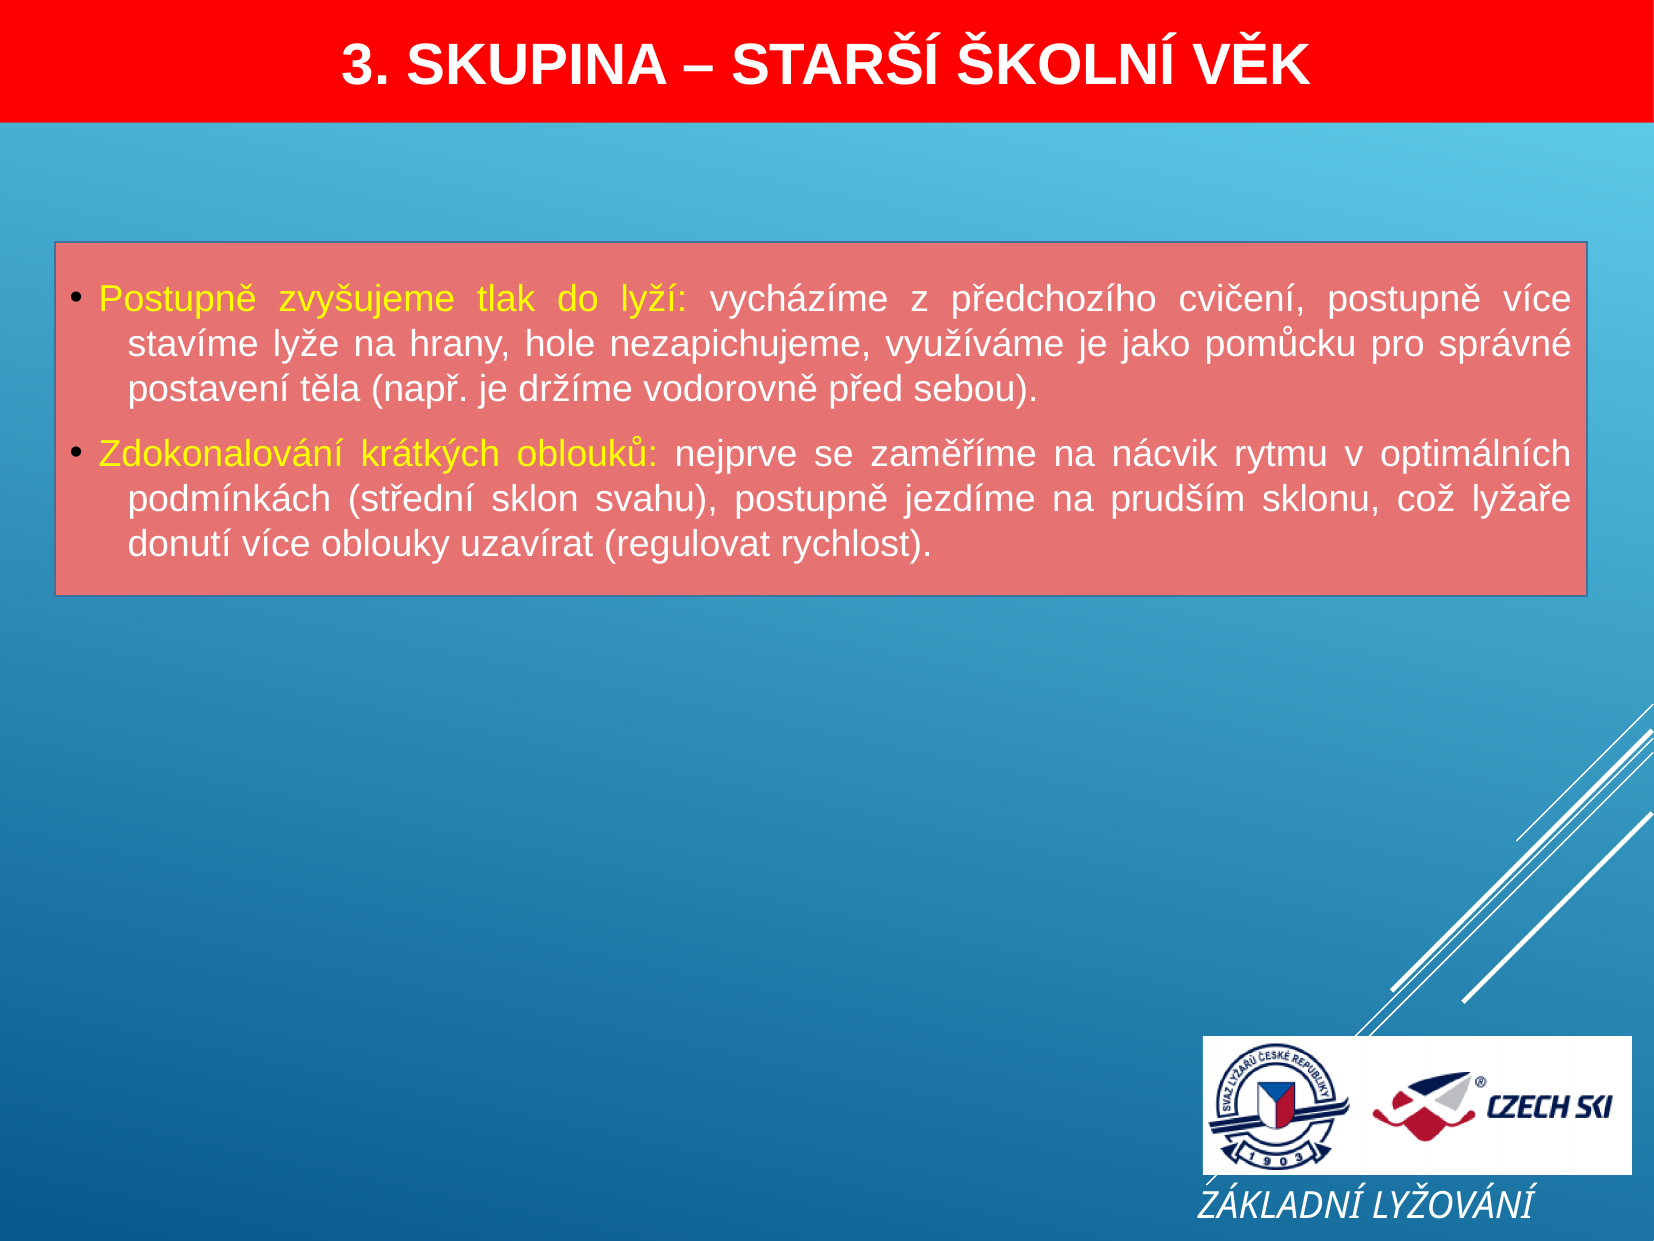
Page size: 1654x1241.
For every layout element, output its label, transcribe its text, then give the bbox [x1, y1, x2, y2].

picture [1202, 1036, 1632, 1173]
text_box ZÁKLADNÍ LYŽOVÁNÍ [1182, 1173, 1644, 1235]
title 3. skupina – starší školní věk [0, 0, 1654, 123]
text_box Postupně zvyšujeme tlak do lyží: vycházíme z předchozího cvičení, postupně více stavíme lyže na hrany, hole nezapichujeme, využíváme je jako pomůcku pro správné postavení těla (např. je držíme vodorovně před sebou). Zdokonalování krátkých oblouků: nejprve se zaměříme na nácvik rytmu v optimálních podmínkách (střední sklon svahu), postupně jezdíme na prudším sklonu, což lyžaře donutí více oblouky uzavírat (regulovat rychlost). [54, 241, 1587, 596]
